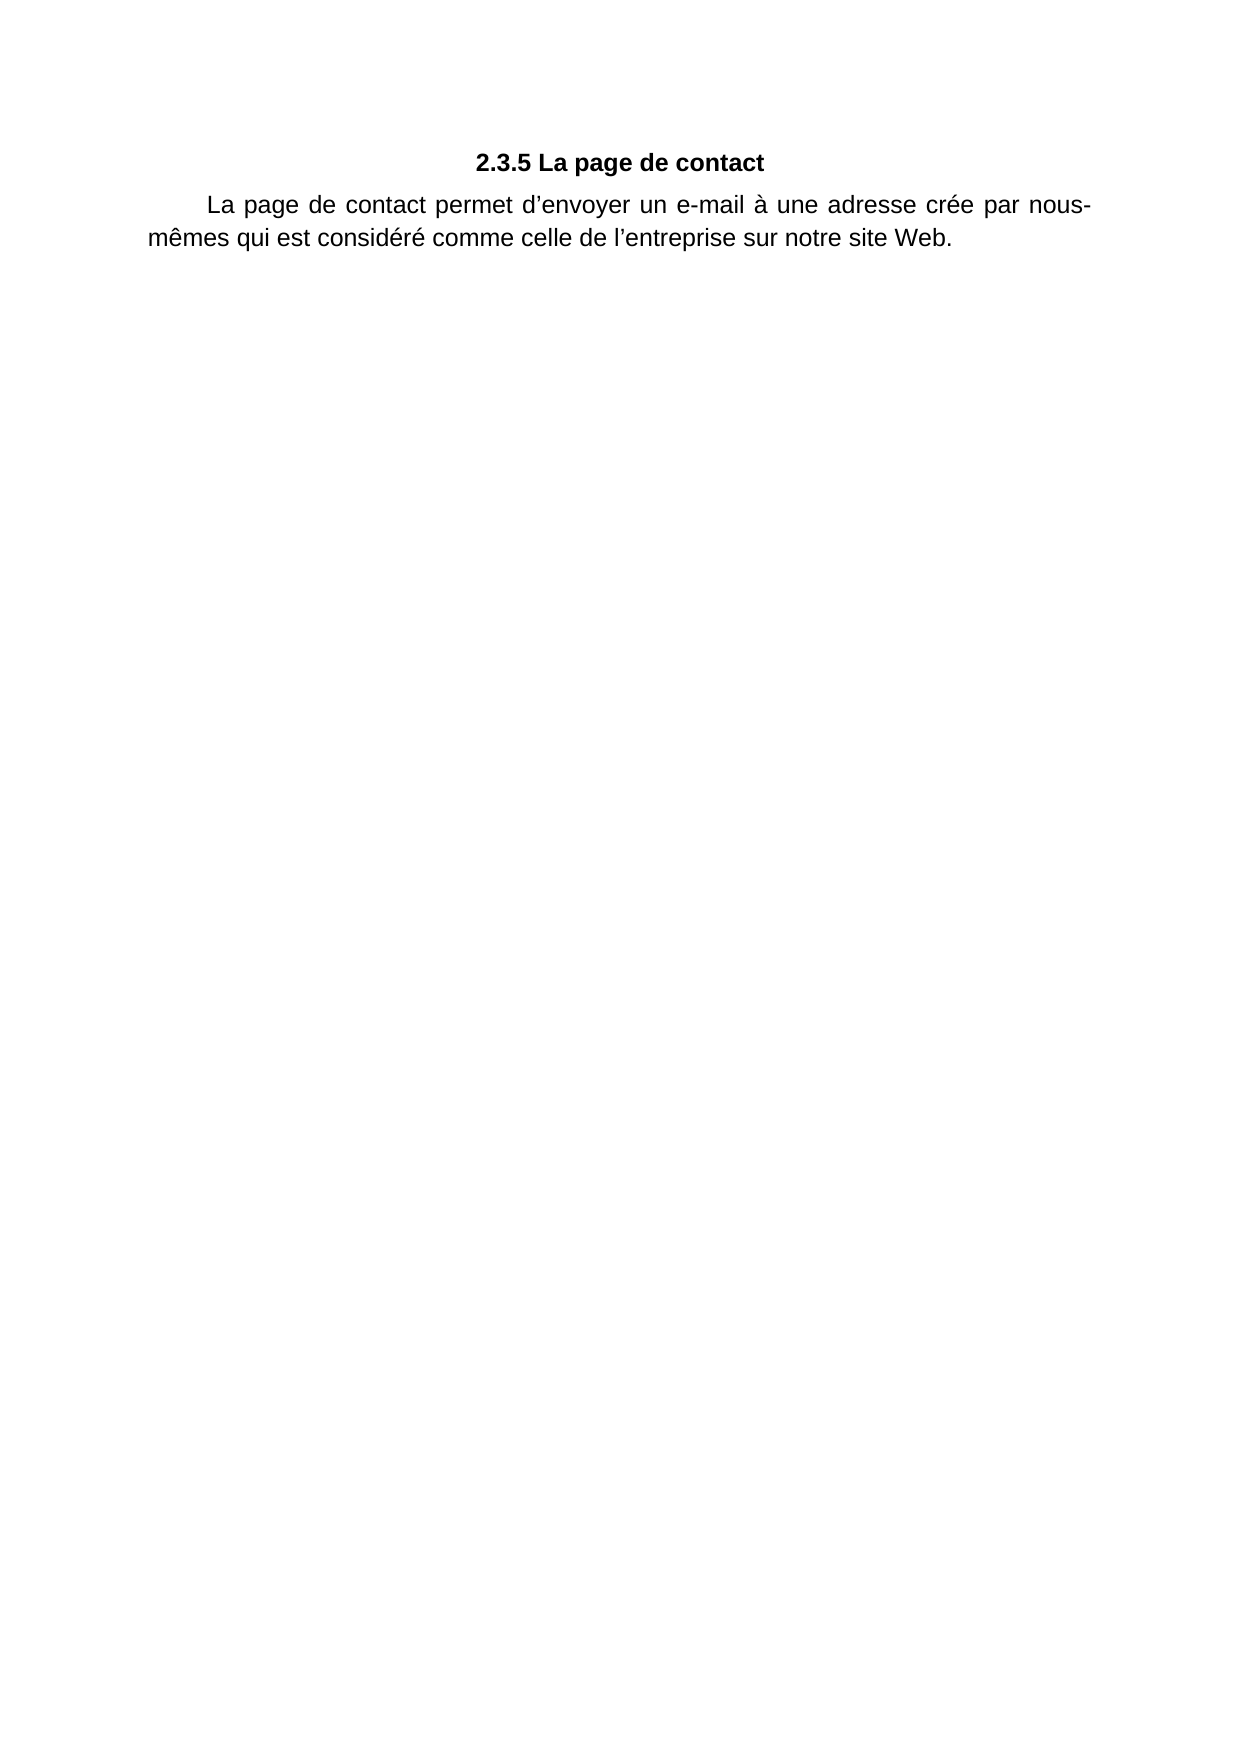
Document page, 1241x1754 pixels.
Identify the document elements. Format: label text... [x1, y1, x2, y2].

text La page de contact permet d’envoyer un e-mail à une adresse crée par nous-mêmes qui est considéré comme celle de l’entreprise sur notre site Web. [148, 190, 1093, 252]
subtitle La page de contact [159, 148, 1081, 176]
